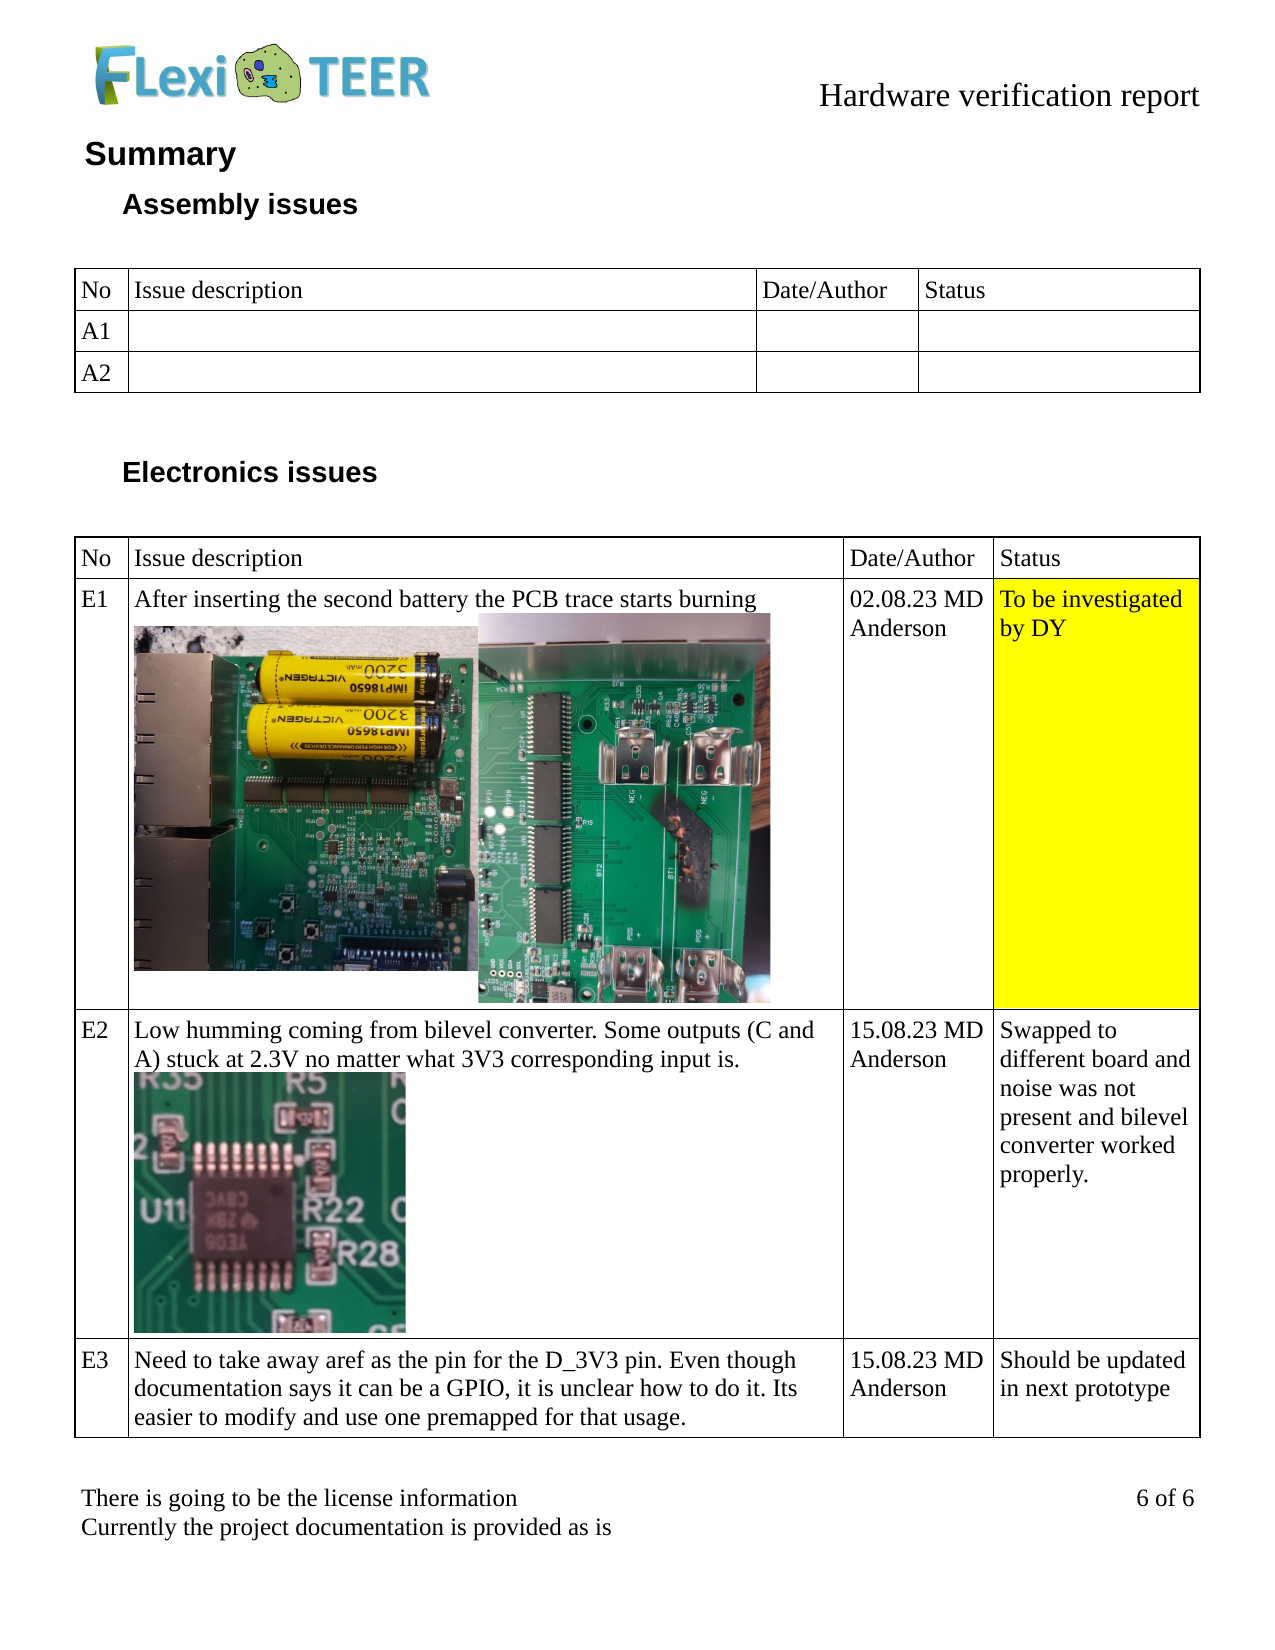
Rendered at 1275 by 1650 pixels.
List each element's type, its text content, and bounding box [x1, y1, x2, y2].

table_cell E1 [76, 579, 128, 1008]
table_header Issue description [129, 269, 756, 309]
subtitle Assembly issues [122, 187, 1200, 221]
table_cell [919, 352, 1199, 392]
table_cell Swapped to different board and noise was not present and bilevel converter worked properly. [994, 1010, 1199, 1338]
table_header No [76, 538, 128, 578]
table_cell E3 [76, 1339, 128, 1437]
table_header No [76, 269, 128, 309]
table_cell 15.08.23 MD Anderson [844, 1010, 993, 1338]
subtitle Summary [84, 134, 1200, 173]
table_cell [129, 311, 756, 351]
table_cell A1 [76, 311, 128, 351]
table_cell [919, 311, 1199, 351]
table_cell Should be updated in next prototype [994, 1339, 1199, 1437]
table_header Status [919, 269, 1199, 309]
table_header Date/Author [844, 538, 993, 578]
table_cell [757, 311, 918, 351]
table_header Date/Author [757, 269, 918, 309]
table_header Status [994, 538, 1199, 578]
table_cell Need to take away aref as the pin for the D_3V3 pin. Even though documentation says it can be a GPIO, it is unclear how to do it. Its easier to modify and use one premapped for that usage. [129, 1339, 843, 1437]
table_cell 15.08.23 MD Anderson [844, 1339, 993, 1437]
table_cell [129, 352, 756, 392]
table_cell 02.08.23 MD Anderson [844, 579, 993, 1008]
table_cell [757, 352, 918, 392]
table_cell A2 [76, 352, 128, 392]
table_header Issue description [129, 538, 843, 578]
table_cell To be investigated by DY [994, 579, 1199, 1008]
table_cell Low humming coming from bilevel converter. Some outputs (C and A) stuck at 2.3V no matter what 3V3 corresponding input is. [129, 1010, 843, 1338]
subtitle Electronics issues [122, 455, 1200, 489]
table_cell After inserting the second battery the PCB trace starts burning [129, 579, 843, 1008]
table_cell E2 [76, 1010, 128, 1338]
